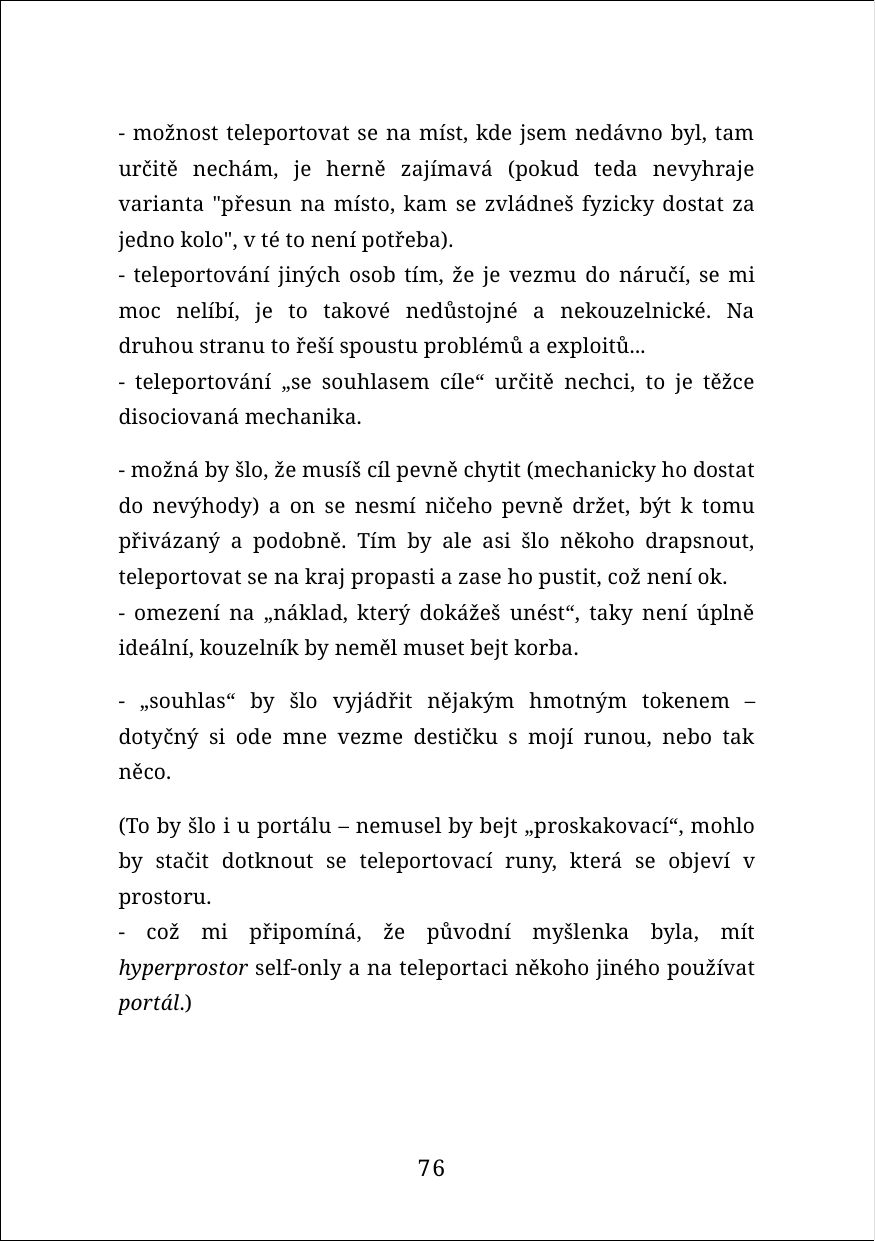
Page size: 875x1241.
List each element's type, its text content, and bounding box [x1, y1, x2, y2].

text - možnost teleportovat se na míst, kde jsem nedávno byl, tam určitě nechám, je herně zajímavá (pokud teda nevyhraje varianta "přesun na místo, kam se zvládneš fyzicky dostat za jedno kolo", v té to není potřeba). - teleportování jiných osob tím, že je vezmu do náručí, se mi moc nelíbí, je to takové nedůstojné a nekouzelnické. Na druhou stranu to řeší spoustu problémů a exploitů... - teleportování „se souhlasem cíle“ určitě nechci, to je těžce disociovaná mechanika. [118, 118, 756, 431]
text - „souhlas“ by šlo vyjádřit nějakým hmotným tokenem – dotyčný si ode mne vezme destičku s mojí runou, nebo tak něco. [118, 686, 756, 786]
text (To by šlo i u portálu – nemusel by bejt „proskakovací“, mohlo by stačit dotknout se teleportovací runy, která se objeví v prostoru. - což mi připomíná, že původní myšlenka byla, mít hyperprostor self-only a na teleportaci někoho jiného používat portál.) [118, 811, 756, 1017]
text - možná by šlo, že musíš cíl pevně chytit (mechanicky ho dostat do nevýhody) a on se nesmí ničeho pevně držet, být k tomu přivázaný a podobně. Tím by ale asi šlo někoho drapsnout, teleportovat se na kraj propasti a zase ho pustit, což není ok. - omezení na „náklad, který dokážeš unést“, taky není úplně ideální, kouzelník by neměl muset bejt korba. [118, 456, 756, 662]
